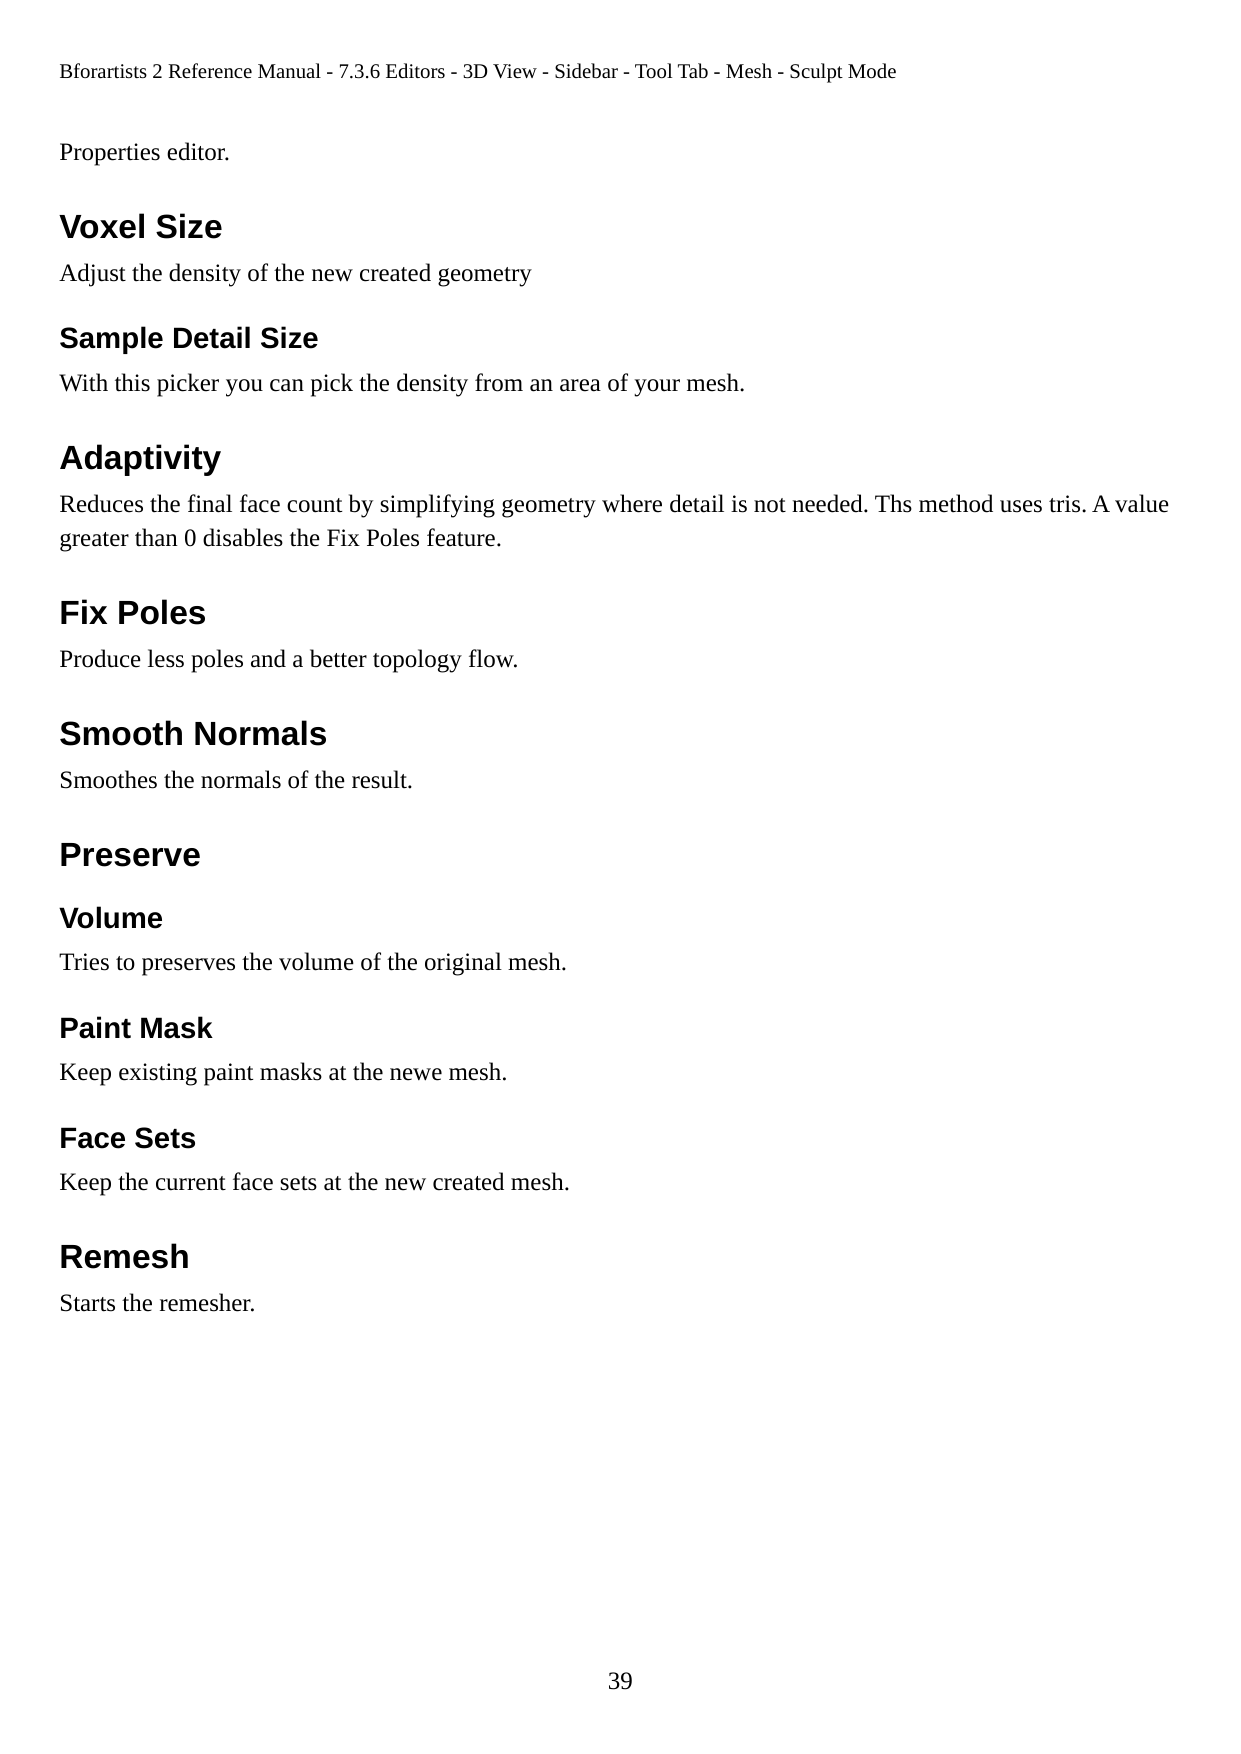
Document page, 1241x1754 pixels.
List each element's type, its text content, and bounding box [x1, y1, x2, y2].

subtitle Paint Mask [59, 1011, 1181, 1044]
text Properties editor. [59, 137, 1181, 165]
text With this picker you can pick the density from an area of your mesh. [59, 368, 1181, 396]
subtitle Voxel Size [59, 207, 1181, 245]
text Produce less poles and a better topology flow. [59, 644, 1181, 673]
subtitle Preserve [59, 835, 1181, 874]
text Tries to preserves the volume of the original mesh. [59, 947, 1181, 976]
subtitle Sample Detail Size [59, 321, 1181, 355]
subtitle Fix Poles [59, 593, 1181, 632]
subtitle Remesh [59, 1237, 1181, 1275]
subtitle Smooth Normals [59, 714, 1181, 753]
text Reduces the final face count by simplifying geometry where detail is not needed. Ths method uses tris. A value greater than 0 disables the Fix Poles feature. [59, 489, 1181, 552]
subtitle Volume [59, 901, 1181, 934]
subtitle Adaptivity [59, 437, 1181, 476]
text Keep existing paint masks at the newe mesh. [59, 1057, 1181, 1086]
subtitle Face Sets [59, 1121, 1181, 1154]
text Keep the current face sets at the new created mesh. [59, 1167, 1181, 1196]
text Starts the remesher. [59, 1288, 1181, 1317]
text Smoothes the normals of the result. [59, 765, 1181, 794]
text Adjust the density of the new created geometry [59, 258, 1181, 286]
